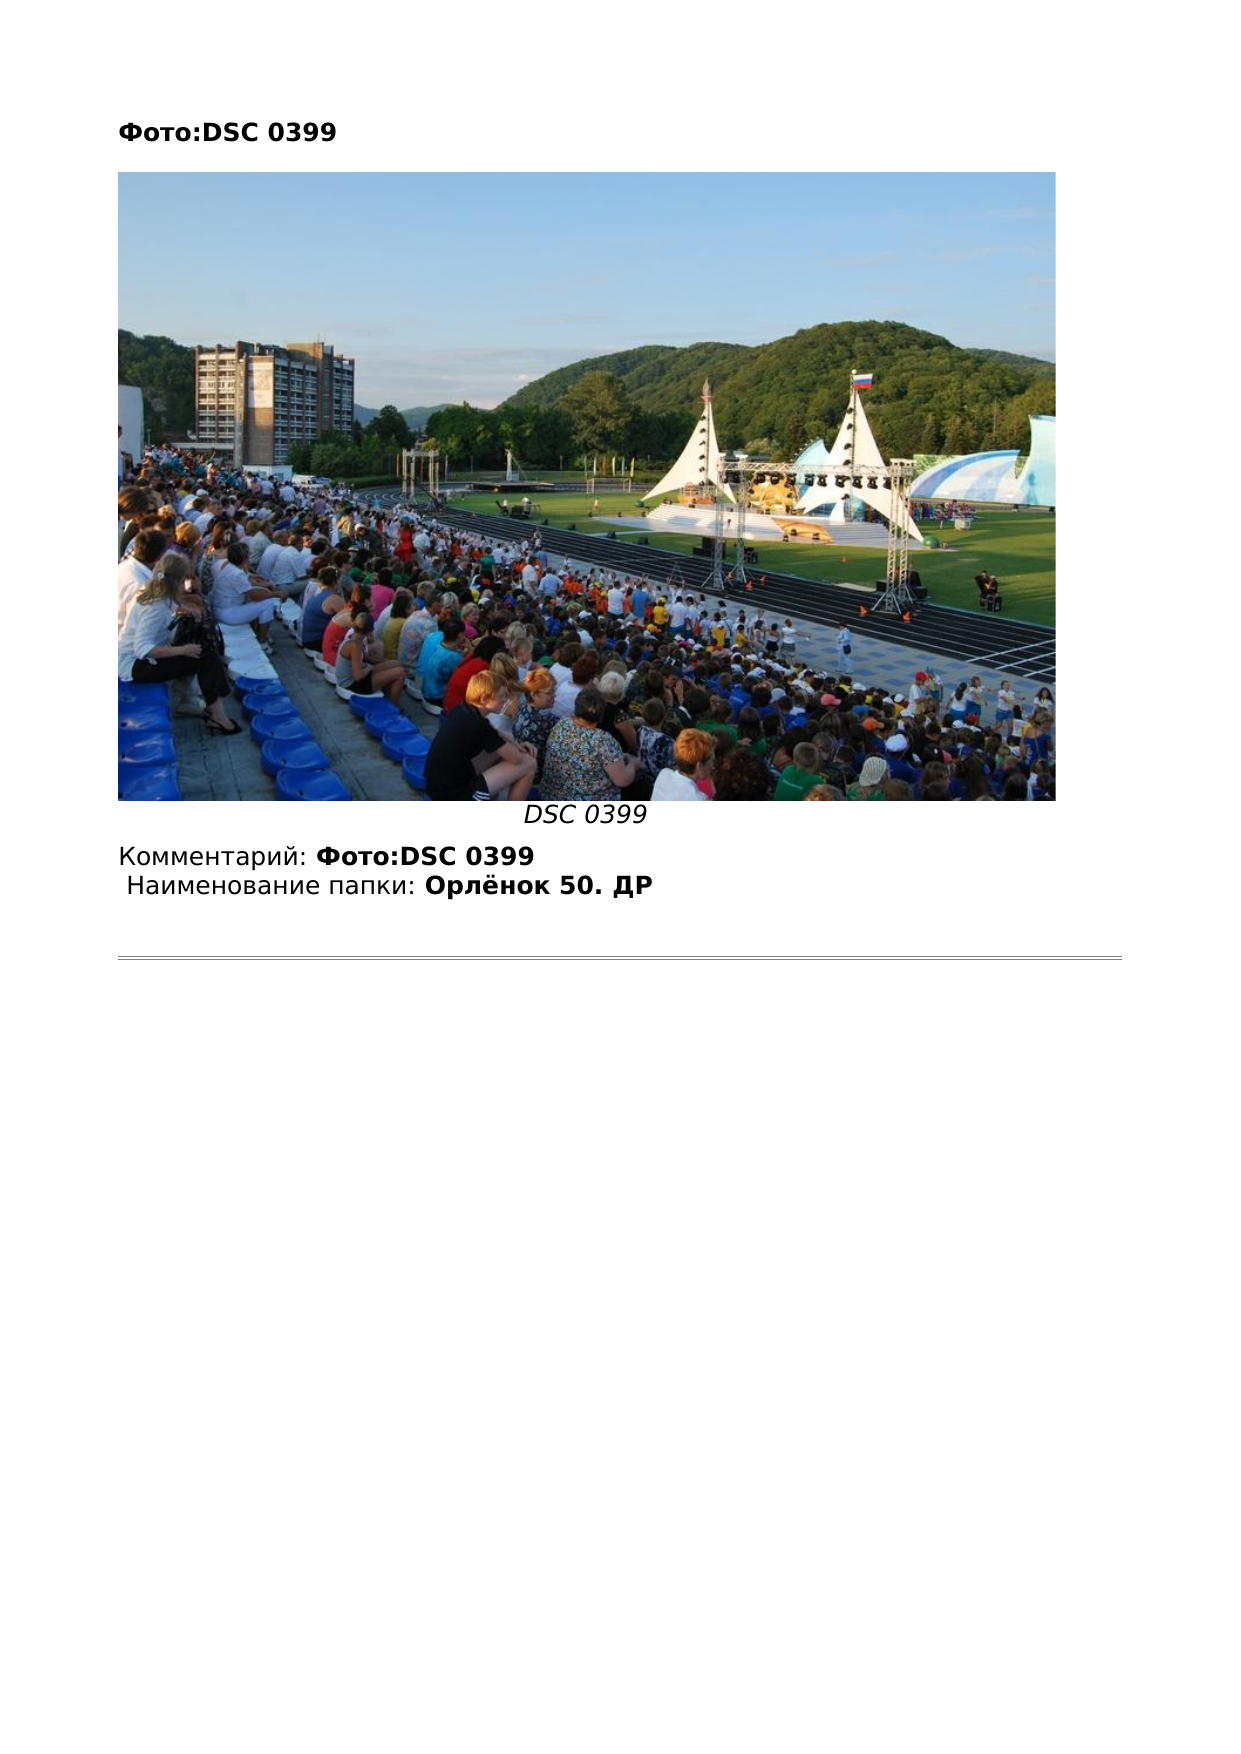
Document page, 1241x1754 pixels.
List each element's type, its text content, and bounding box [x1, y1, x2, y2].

picture [118, 172, 1056, 801]
text DSC 0399 [118, 801, 1056, 829]
subtitle Фото:DSC 0399 [118, 118, 1122, 147]
text Комментарий: Фото:DSC 0399 Наименование папки: Орлёнок 50. ДР [118, 842, 1122, 929]
